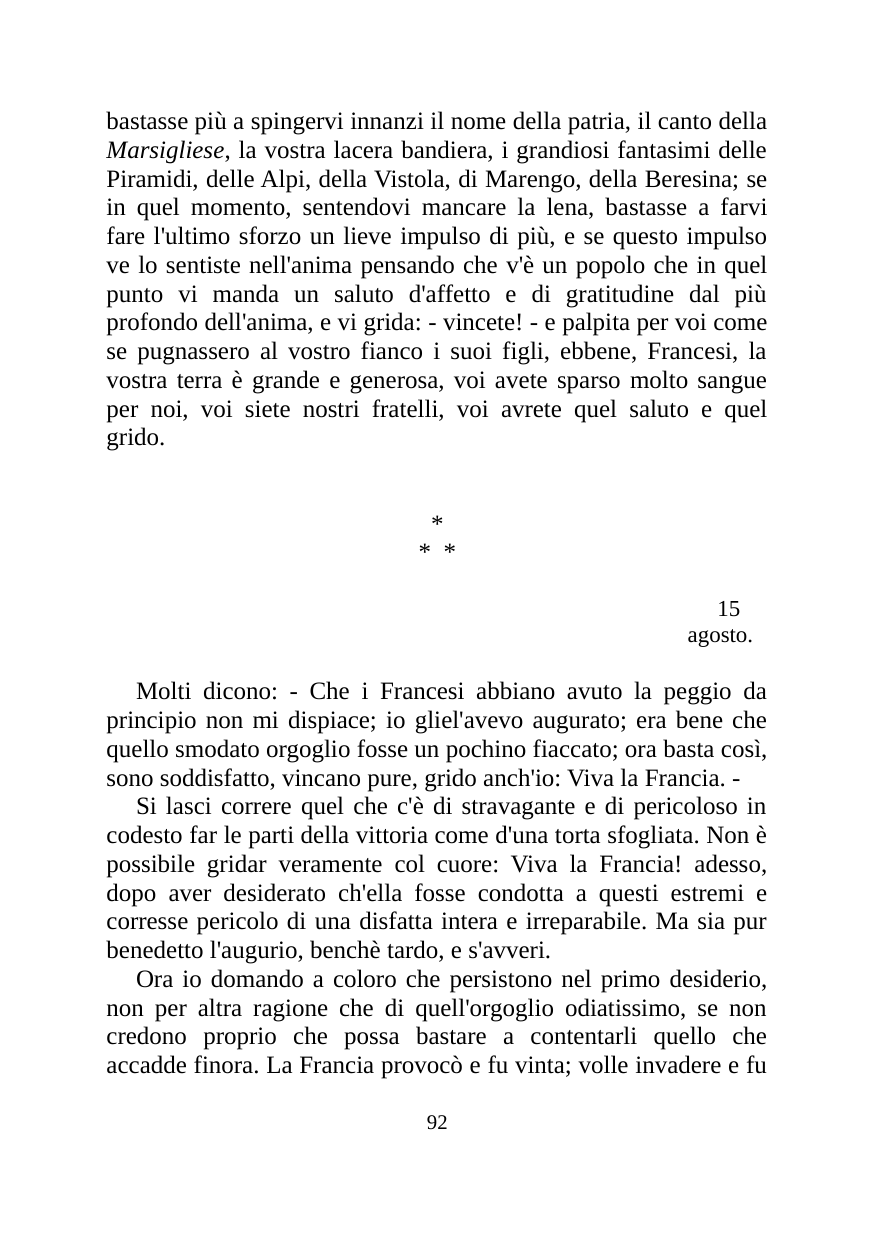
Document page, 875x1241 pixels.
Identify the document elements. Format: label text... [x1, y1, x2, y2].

text Molti dicono: - Che i Francesi abbiano avuto la peggio da principio non mi dispiace; io gliel'avevo augurato; era bene che quello smodato orgoglio fosse un pochino fiaccato; ora basta così, sono soddisfatto, vincano pure, grido anch'io: Viva la Francia. - [106, 676, 768, 791]
text Ora io domando a coloro che persistono nel primo desiderio, non per altra ragione che di quell'orgoglio odiatissimo, se non credono proprio che possa bastare a contentarli quello che accadde finora. La Francia provocò e fu vinta; volle invadere e fu [106, 964, 768, 1079]
text bastasse più a spingervi innanzi il nome della patria, il canto della Marsigliese, la vostra lacera bandiera, i grandiosi fantasimi delle Piramidi, delle Alpi, della Vistola, di Marengo, della Beresina; se in quel momento, sentendovi mancare la lena, bastasse a farvi fare l'ultimo sforzo un lieve impulso di più, e se questo impulso ve lo sentiste nell'anima pensando che v'è un popolo che in quel punto vi manda un saluto d'affetto e di gratitudine dal più profondo dell'anima, e vi grida: - vincete! - e palpita per voi come se pugnassero al vostro fianco i suoi figli, ebbene, Francesi, la vostra terra è grande e generosa, voi avete sparso molto sangue per noi, voi siete nostri fratelli, voi avrete quel saluto e quel grido. [106, 106, 768, 451]
text Si lasci correre quel che c'è di stravagante e di pericoloso in codesto far le parti della vittoria come d'una torta sfogliata. Non è possibile gridar veramente col cuore: Viva la Francia! adesso, dopo aver desiderato ch'ella fosse condotta a questi estremi e corresse pericolo di una disfatta intera e irreparabile. Ma sia pur benedetto l'augurio, benchè tardo, e s'avveri. [106, 791, 768, 964]
text 15 agosto. [687, 595, 768, 648]
text * [106, 509, 768, 537]
text * * [106, 537, 768, 566]
